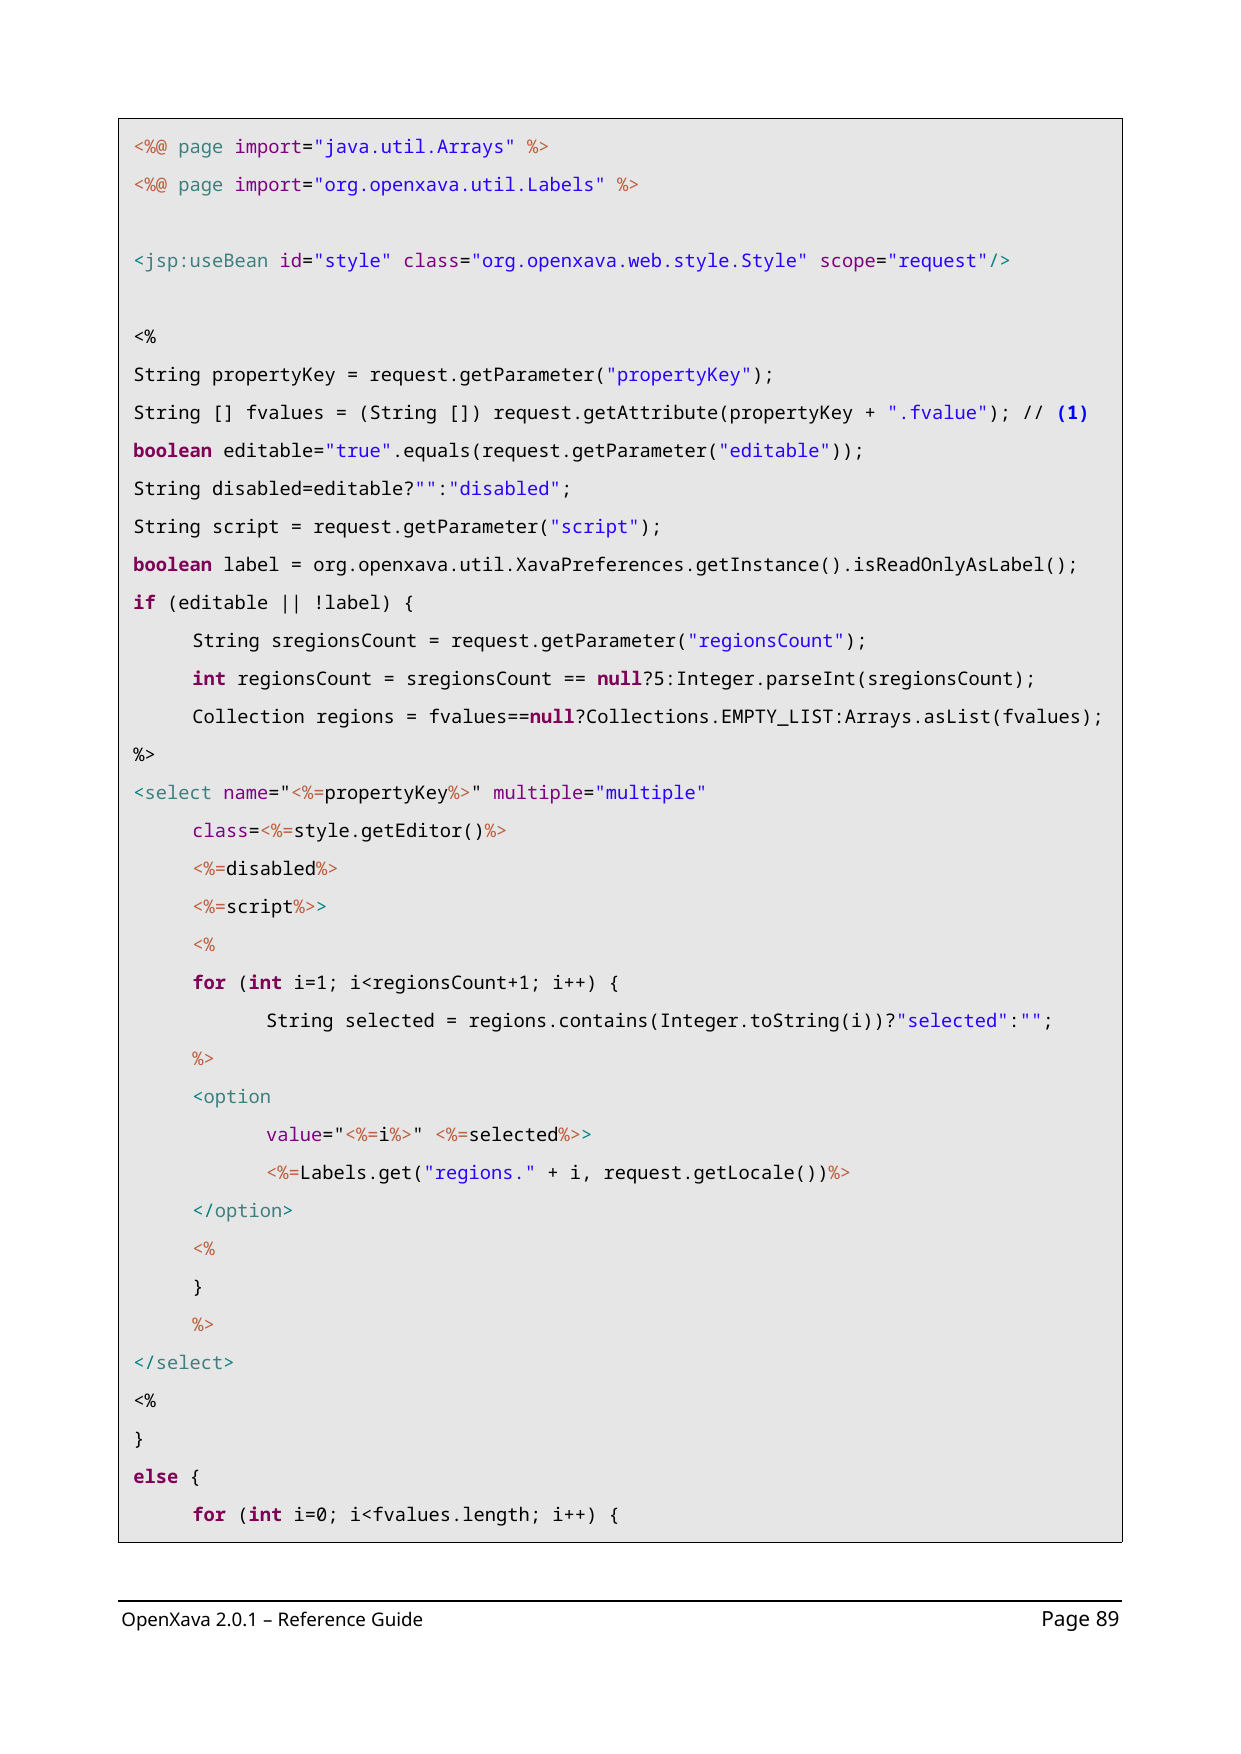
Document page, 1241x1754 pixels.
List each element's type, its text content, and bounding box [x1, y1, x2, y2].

text <%@ page import="org.openxava.util.Labels" %> [119, 156, 1122, 194]
text class=<%=style.getEditor()%> [119, 802, 1122, 841]
text </option> [119, 1183, 1122, 1221]
text boolean editable="true".equals(request.getParameter("editable")); [119, 422, 1122, 460]
text for (int i=1; i<regionsCount+1; i++) { [119, 954, 1122, 993]
text <% [119, 917, 1122, 954]
text String [] fvalues = (String []) request.getAttribute(propertyKey + ".fvalue"); // (1) [119, 384, 1122, 422]
text <% [119, 308, 1122, 346]
text String sregionsCount = request.getParameter("regionsCount"); [119, 612, 1122, 650]
text } [119, 1411, 1122, 1449]
text <select name="<%=propertyKey%>" multiple="multiple" [119, 764, 1122, 802]
text } [119, 1259, 1122, 1297]
text if (editable || !label) { [119, 574, 1122, 612]
text %> [119, 1031, 1122, 1069]
text <option [119, 1069, 1122, 1107]
text <%=Labels.get("regions." + i, request.getLocale())%> [119, 1145, 1122, 1183]
text Collection regions = fvalues==null?Collections.EMPTY_LIST:Arrays.asList(fvalues); [119, 688, 1122, 726]
text String disabled=editable?"":"disabled"; [119, 460, 1122, 498]
text %> [119, 1297, 1122, 1335]
text <%=script%>> [119, 878, 1122, 917]
text %> [119, 726, 1122, 764]
text <%@ page import="java.util.Arrays" %> [119, 119, 1122, 156]
text <% [119, 1373, 1122, 1411]
text <jsp:useBean id="style" class="org.openxava.web.style.Style" scope="request"/> [119, 232, 1122, 270]
text <% [119, 1221, 1122, 1259]
text <%=disabled%> [119, 841, 1122, 878]
text int regionsCount = sregionsCount == null?5:Integer.parseInt(sregionsCount); [119, 650, 1122, 688]
text boolean label = org.openxava.util.XavaPreferences.getInstance().isReadOnlyAsLabel(); [119, 536, 1122, 574]
text String script = request.getParameter("script"); [119, 498, 1122, 536]
text String propertyKey = request.getParameter("propertyKey"); [119, 346, 1122, 384]
text String selected = regions.contains(Integer.toString(i))?"selected":""; [119, 993, 1122, 1031]
text value="<%=i%>" <%=selected%>> [119, 1107, 1122, 1145]
text for (int i=0; i<fvalues.length; i++) { [119, 1487, 1122, 1542]
text else { [119, 1449, 1122, 1487]
text </select> [119, 1335, 1122, 1373]
